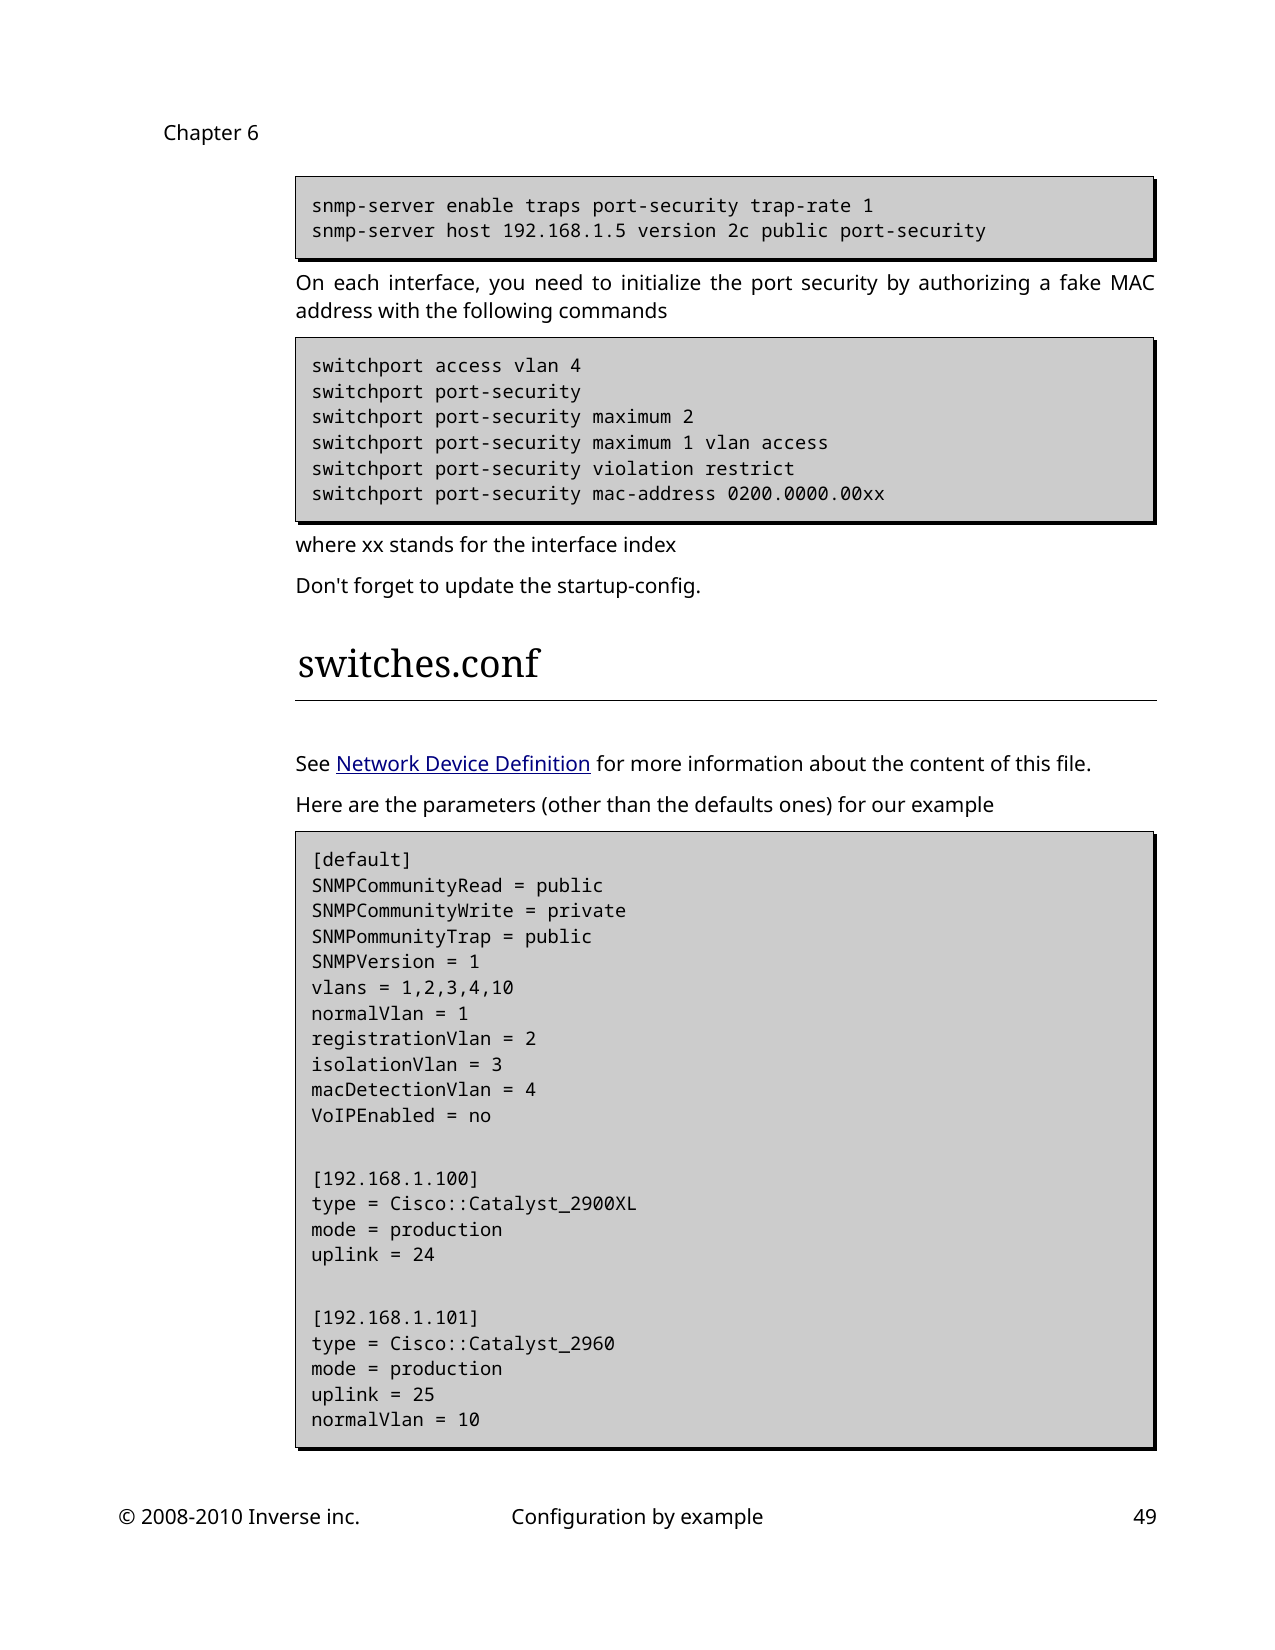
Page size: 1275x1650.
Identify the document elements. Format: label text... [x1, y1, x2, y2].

text On each interface, you need to initialize the port security by authorizing a fake MAC address with the following commands [295, 268, 1157, 324]
text Don't forget to update the startup-config. [295, 572, 1157, 600]
text where xx stands for the interface index [295, 531, 1157, 559]
subtitle switches.conf [295, 637, 1157, 700]
text Here are the parameters (other than the defaults ones) for our example [295, 790, 1157, 818]
text switchport access vlan 4 switchport port-security switchport port-security maximum 2 switchport port-security maximum 1 vlan access switchport port-security violation restrict switchport port-security mac-address 0200.0000.00xx [296, 338, 1153, 521]
text [192.168.1.101] type = Cisco::Catalyst_2960 mode = production uplink = 25 normalVlan = 10 [296, 1288, 1153, 1447]
text snmp-server enable traps port-security trap-rate 1 snmp-server host 192.168.1.5 version 2c public port-security [296, 177, 1153, 258]
text See Network Device Definition for more information about the content of this file. [295, 749, 1157, 777]
text [default] SNMPCommunityRead = public SNMPCommunityWrite = private SNMPommunityTrap = public SNMPVersion = 1 vlans = 1,2,3,4,10 normalVlan = 1 registrationVlan = 2 isolationVlan = 3 macDetectionVlan = 4 VoIPEnabled = no [296, 832, 1153, 1117]
text [192.168.1.100] type = Cisco::Catalyst_2900XL mode = production uplink = 24 [296, 1149, 1153, 1257]
